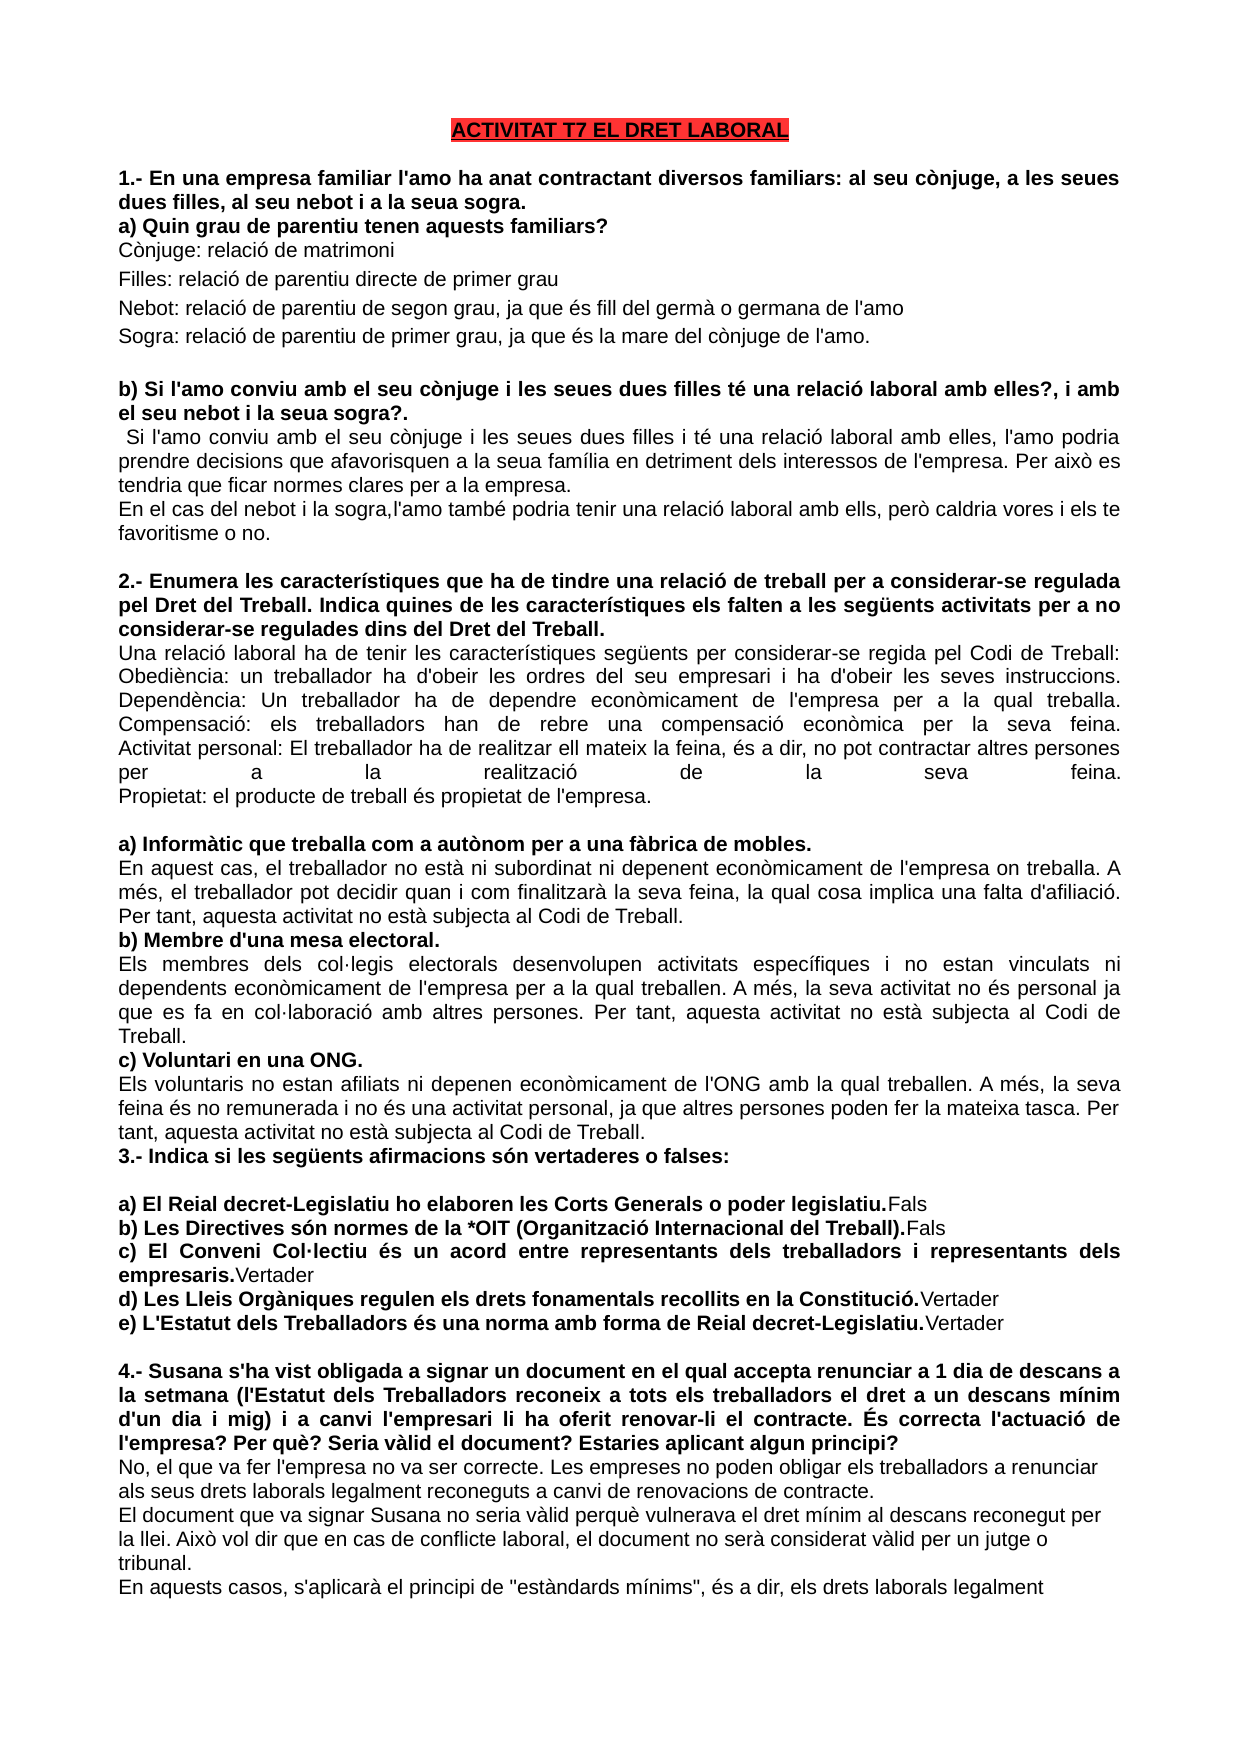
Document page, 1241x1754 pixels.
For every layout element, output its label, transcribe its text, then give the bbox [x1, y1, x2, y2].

text a) Quin grau de parentiu tenen aquests familiars? [118, 214, 1122, 238]
text 4.- Susana s'ha vist obligada a signar un document en el qual accepta renunciar a 1 dia de descans a la setmana (l'Estatut dels Treballadors reconeix a tots els treballadors el dret a un descans mínim d'un dia i mig) i a canvi l'empresari li ha oferit renovar-li el contracte. És correcta l'actuació de l'empresa? Per què? Seria vàlid el document? Estaries aplicant algun principi? [118, 1359, 1122, 1455]
text 3.- Indica si les següents afirmacions són vertaderes o falses: [118, 1143, 1122, 1167]
text b) Membre d'una mesa electoral. [118, 928, 1122, 952]
text En aquest cas, el treballador no està ni subordinat ni depenent econòmicament de l'empresa on treballa. A més, el treballador pot decidir quan i com finalitzarà la seva feina, la qual cosa implica una falta d'afiliació. Per tant, aquesta activitat no està subjecta al Codi de Treball. [118, 856, 1122, 928]
text Els membres dels col·legis electorals desenvolupen activitats específiques i no estan vinculats ni dependents econòmicament de l'empresa per a la qual treballen. A més, la seva activitat no és personal ja que es fa en col·laboració amb altres persones. Per tant, aquesta activitat no està subjecta al Codi de Treball. [118, 952, 1122, 1048]
text a) El Reial decret-Legislatiu ho elaboren les Corts Generals o poder legislatiu.Fals [118, 1191, 1122, 1215]
text a) Informàtic que treballa com a autònom per a una fàbrica de mobles. [118, 832, 1122, 856]
text 2.- Enumera les característiques que ha de tindre una relació de treball per a considerar-se regulada pel Dret del Treball. Indica quines de les característiques els falten a les següents activitats per a no considerar-se regulades dins del Dret del Treball. [118, 568, 1122, 640]
text Cònjuge: relació de matrimoni [118, 238, 1122, 262]
text e) L'Estatut dels Treballadors és una norma amb forma de Reial decret-Legislatiu.Vertader [118, 1311, 1122, 1335]
text b) Les Directives són normes de la *OIT (Organització Internacional del Treball).Fals [118, 1215, 1122, 1239]
text d) Les Lleis Orgàniques regulen els drets fonamentals recollits en la Constitució.Vertader [118, 1287, 1122, 1311]
text ACTIVITAT T7 EL DRET LABORAL [118, 118, 1122, 142]
text 1.- En una empresa familiar l'amo ha anat contractant diversos familiars: al seu cònjuge, a les seues dues filles, al seu nebot i a la seua sogra. [118, 166, 1122, 214]
text c) Voluntari en una ONG. [118, 1048, 1122, 1072]
text Una relació laboral ha de tenir les característiques següents per considerar-se regida pel Codi de Treball: Obediència: un treballador ha d'obeir les ordres del seu empresari i ha d'obeir les seves instruccions. Dependència: Un treballador ha de dependre econòmicament de l'empresa per a la qual treballa. Compensació: els treballadors han de rebre una compensació econòmica per la seva feina. Activitat personal: El treballador ha de realitzar ell mateix la feina, és a dir, no pot contractar altres persones per a la realització de la seva feina. Propietat: el producte de treball és propietat de l'empresa. [118, 640, 1122, 808]
text b) Si l'amo conviu amb el seu cònjuge i les seues dues filles té una relació laboral amb elles?, i amb el seu nebot i la seua sogra?. [118, 377, 1122, 425]
text En el cas del nebot i la sogra,l'amo també podria tenir una relació laboral amb ells, però caldria vores i els te favoritisme o no. [118, 497, 1122, 544]
text Filles: relació de parentiu directe de primer grau [118, 267, 1122, 291]
text Sogra: relació de parentiu de primer grau, ja que és la mare del cònjuge de l'amo. [118, 324, 1122, 348]
text No, el que va fer l'empresa no va ser correcte. Les empreses no poden obligar els treballadors a renunciar als seus drets laborals legalment reconeguts a canvi de renovacions de contracte. El document que va signar Susana no seria vàlid perquè vulnerava el dret mínim al descans reconegut per la llei. Això vol dir que en cas de conflicte laboral, el document no serà considerat vàlid per un jutge o tribunal. En aquests casos, s'aplicarà el principi de "estàndards mínims", és a dir, els drets laborals legalment [118, 1455, 1122, 1599]
text Si l'amo conviu amb el seu cònjuge i les seues dues filles i té una relació laboral amb elles, l'amo podria prendre decisions que afavorisquen a la seua família en detriment dels interessos de l'empresa. Per això es tendria que ficar normes clares per a la empresa. [118, 425, 1122, 497]
text c) El Conveni Col·lectiu és un acord entre representants dels treballadors i representants dels empresaris.Vertader [118, 1239, 1122, 1287]
text Els voluntaris no estan afiliats ni depenen econòmicament de l'ONG amb la qual treballen. A més, la seva feina és no remunerada i no és una activitat personal, ja que altres persones poden fer la mateixa tasca. Per tant, aquesta activitat no està subjecta al Codi de Treball. [118, 1072, 1122, 1143]
text Nebot: relació de parentiu de segon grau, ja que és fill del germà o germana de l'amo [118, 295, 1122, 319]
